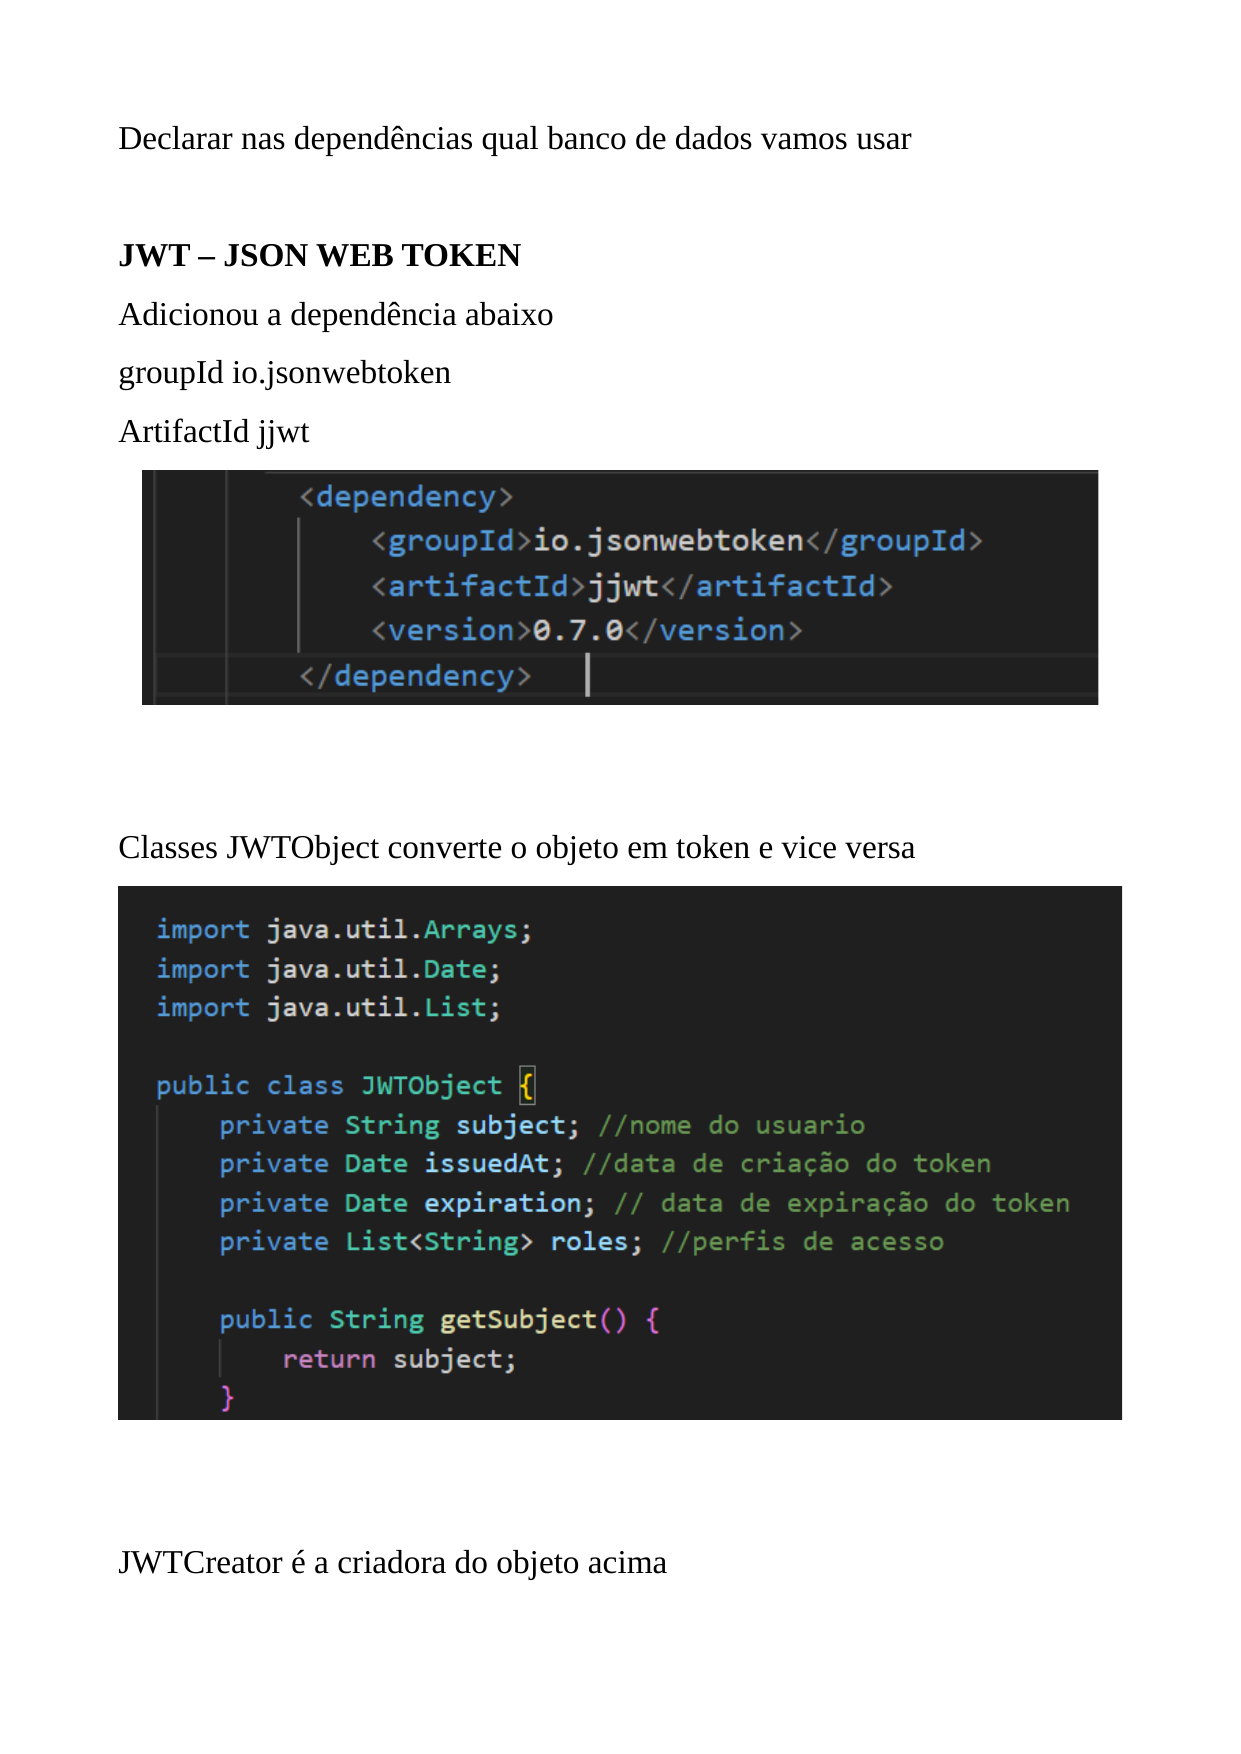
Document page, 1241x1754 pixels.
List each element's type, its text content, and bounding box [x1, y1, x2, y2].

picture [118, 886, 1123, 1420]
text groupId io.jsonwebtoken [118, 353, 1122, 391]
text Declarar nas dependências qual banco de dados vamos usar [118, 118, 1122, 156]
picture [142, 470, 1099, 705]
text ArtifactId jjwt [118, 411, 1122, 450]
text Adicionou a dependência abaixo [118, 294, 1122, 332]
text Classes JWTObject converte o objeto em token e vice versa [118, 827, 1122, 866]
text JWT – JSON WEB TOKEN [118, 235, 1122, 274]
text JWTCreator é a criadora do objeto acima [118, 1542, 1122, 1581]
